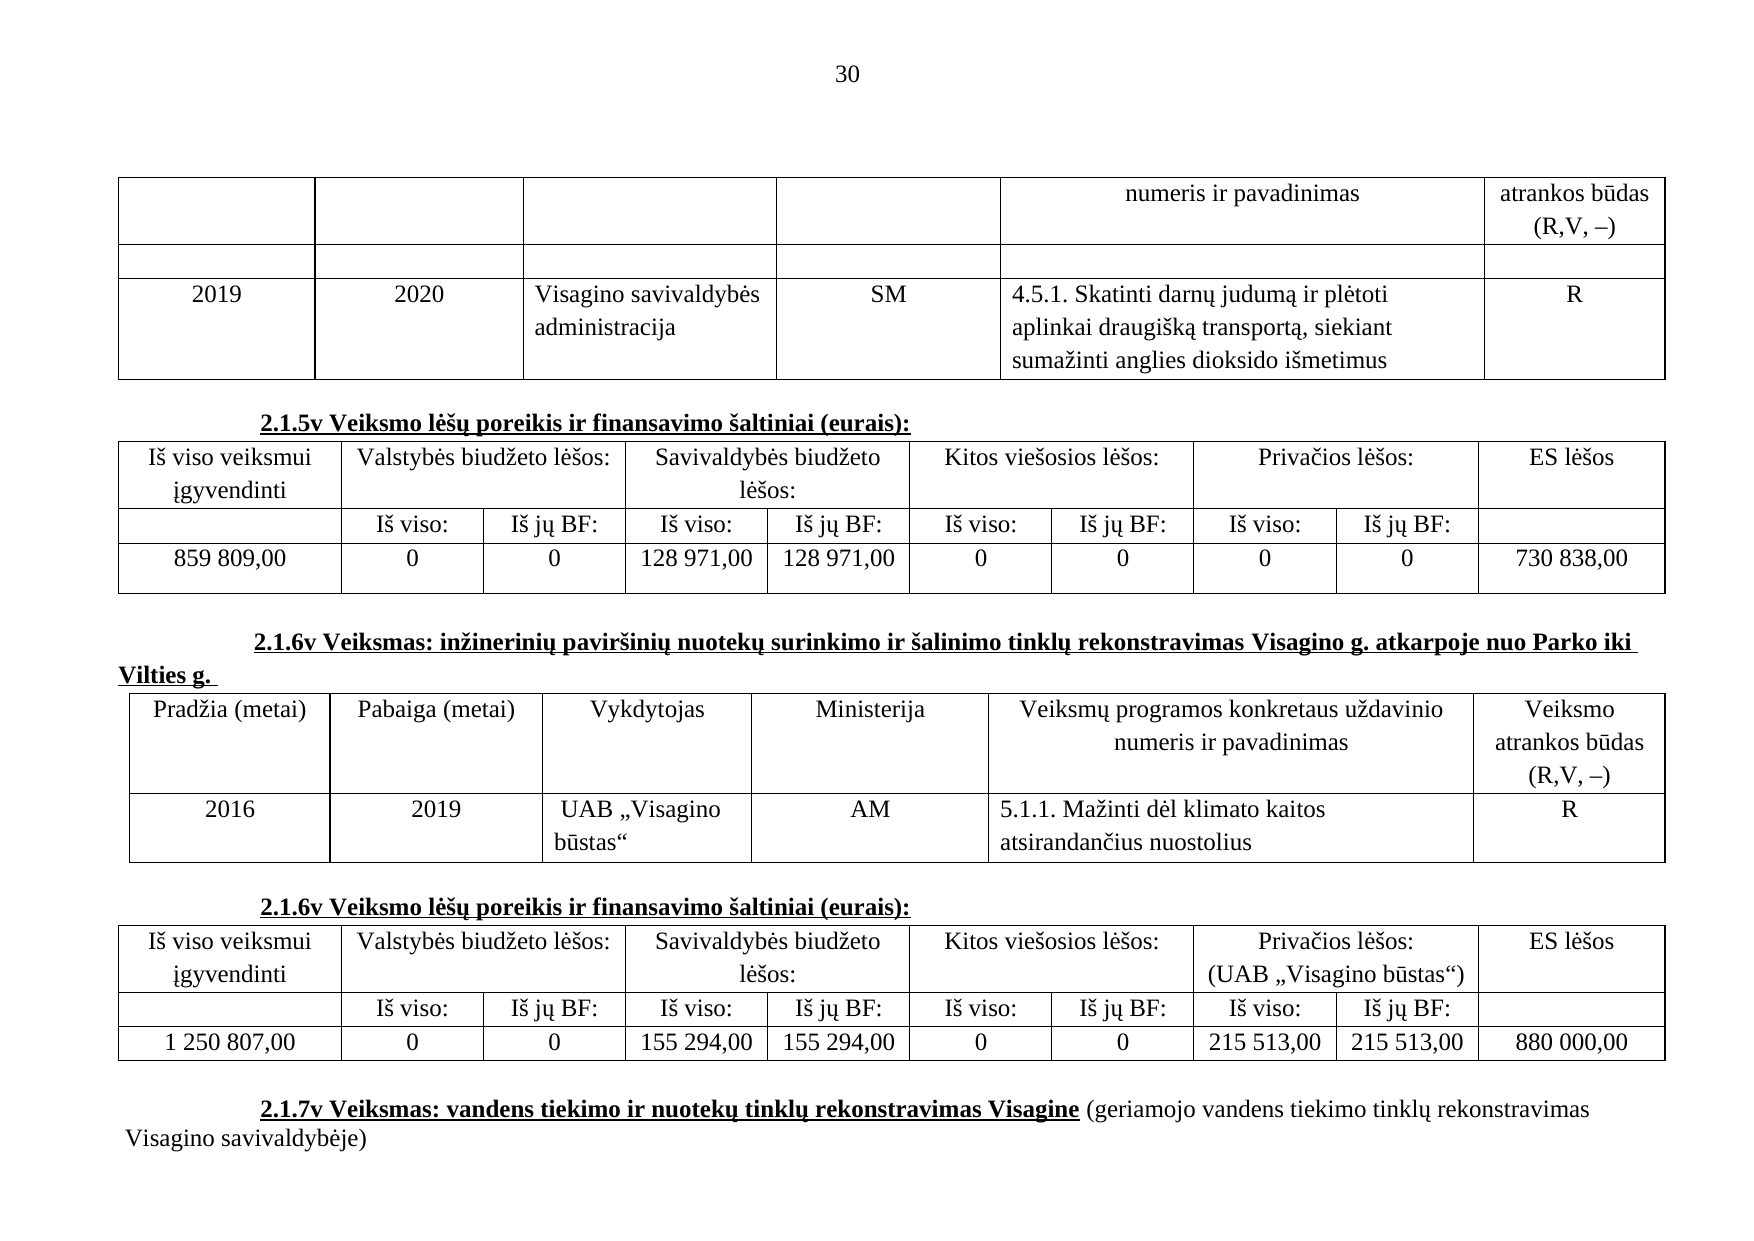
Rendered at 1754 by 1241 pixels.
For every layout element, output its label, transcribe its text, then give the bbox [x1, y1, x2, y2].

table_cell [524, 245, 776, 278]
table_header Veiksmo atrankos būdas (R,V, –) [1474, 694, 1664, 793]
table_cell 0 [910, 1027, 1051, 1060]
table_cell [1485, 245, 1664, 278]
table_header Veiksmų programos konkretaus uždavinio numeris ir pavadinimas [989, 694, 1473, 793]
table_cell 155 294,00 [626, 1027, 767, 1060]
table_cell 2019 [119, 279, 314, 378]
table_header Savivaldybės biudžeto lėšos: [626, 926, 909, 992]
table_cell 5.1.1. Mažinti dėl klimato kaitos atsirandančius nuostolius [989, 794, 1473, 862]
table_cell Iš jų BF: [1337, 509, 1478, 542]
table_cell [316, 245, 523, 278]
text 2.1.5v Veiksmo lėšų poreikis ir finansavimo šaltiniai (eurais): [118, 408, 1577, 437]
table_cell 128 971,00 [768, 544, 909, 593]
table_cell [119, 245, 314, 278]
table_cell Iš jų BF: [1052, 993, 1193, 1026]
table_header [777, 178, 1000, 244]
table_cell [1001, 245, 1484, 278]
table_cell Iš jų BF: [484, 509, 625, 542]
table_header numeris ir pavadinimas [1001, 178, 1484, 244]
table_cell [119, 993, 341, 1026]
table_cell 128 971,00 [626, 544, 767, 593]
table_cell 730 838,00 [1479, 544, 1664, 593]
table_cell Iš viso: [626, 509, 767, 542]
table_cell Iš jų BF: [1052, 509, 1193, 542]
table_header Kitos viešosios lėšos: [910, 442, 1193, 508]
table_header Privačios lėšos: [1194, 442, 1478, 508]
text 2.1.6v Veiksmo lėšų poreikis ir finansavimo šaltiniai (eurais): [118, 892, 1577, 921]
table_cell 0 [910, 544, 1051, 593]
table_cell Iš jų BF: [484, 993, 625, 1026]
table_header [119, 178, 314, 244]
table_cell Iš viso: [626, 993, 767, 1026]
table_cell 2020 [316, 279, 523, 378]
table_header Iš viso veiksmui įgyvendinti [119, 926, 341, 992]
table_cell 0 [342, 1027, 483, 1060]
table_cell Iš viso: [910, 509, 1051, 542]
table_cell 215 513,00 [1194, 1027, 1336, 1060]
text 2.1.6v Veiksmas: inžinerinių paviršinių nuotekų surinkimo ir šalinimo tinklų rekonstravimas Visagino g. atkarpoje nuo Parko iki Vilties g. [118, 627, 1688, 688]
table_cell Iš viso: [1194, 993, 1336, 1026]
table_cell 2016 [130, 794, 329, 862]
table_cell 0 [484, 544, 625, 593]
table_cell 0 [484, 1027, 625, 1060]
table_header Iš viso veiksmui įgyvendinti [119, 442, 341, 508]
table_cell [1479, 993, 1664, 1026]
table_header ES lėšos [1479, 926, 1664, 992]
table_cell 0 [1052, 1027, 1193, 1060]
table_cell 4.5.1. Skatinti darnų judumą ir plėtoti aplinkai draugišką transportą, siekiant sumažinti anglies dioksido išmetimus [1001, 279, 1484, 378]
table_cell [1479, 509, 1664, 542]
table_header Pradžia (metai) [130, 694, 329, 793]
table_cell Iš viso: [342, 993, 483, 1026]
table_cell Iš jų BF: [1337, 993, 1478, 1026]
table_header Pabaiga (metai) [331, 694, 542, 793]
table_cell 155 294,00 [768, 1027, 909, 1060]
table_cell 0 [342, 544, 483, 593]
table_cell [777, 245, 1000, 278]
table_cell Iš viso: [910, 993, 1051, 1026]
table_header Vykdytojas [543, 694, 751, 793]
table_cell 0 [1194, 544, 1336, 593]
table_header Valstybės biudžeto lėšos: [342, 926, 625, 992]
table_header Kitos viešosios lėšos: [910, 926, 1193, 992]
table_header Privačios lėšos: (UAB „Visagino būstas“) [1194, 926, 1478, 992]
table_cell Iš jų BF: [768, 509, 909, 542]
table_cell R [1485, 279, 1664, 378]
table_header [524, 178, 776, 244]
table_cell 880 000,00 [1479, 1027, 1664, 1060]
table_header atrankos būdas (R,V, –) [1485, 178, 1664, 244]
table_cell R [1474, 794, 1664, 862]
table_cell AM [752, 794, 988, 862]
table_cell 0 [1337, 544, 1478, 593]
table_cell Visagino savivaldybės administracija [524, 279, 776, 378]
text Visagino savivaldybėje) [118, 1123, 1688, 1152]
table_cell 1 250 807,00 [119, 1027, 341, 1060]
table_header [316, 178, 523, 244]
table_cell [119, 509, 341, 542]
text 2.1.7v Veiksmas: vandens tiekimo ir nuotekų tinklų rekonstravimas Visagine (geriamojo vandens tiekimo tinklų rekonstravimas [118, 1094, 1688, 1123]
table_cell 215 513,00 [1337, 1027, 1478, 1060]
table_cell 859 809,00 [119, 544, 341, 593]
table_header ES lėšos [1479, 442, 1664, 508]
table_cell SM [777, 279, 1000, 378]
table_cell 0 [1052, 544, 1193, 593]
table_header Valstybės biudžeto lėšos: [342, 442, 625, 508]
table_cell Iš viso: [342, 509, 483, 542]
table_header Savivaldybės biudžeto lėšos: [626, 442, 909, 508]
table_cell UAB „Visagino būstas“ [543, 794, 751, 862]
table_header Ministerija [752, 694, 988, 793]
table_cell Iš jų BF: [768, 993, 909, 1026]
table_cell Iš viso: [1194, 509, 1336, 542]
table_cell 2019 [331, 794, 542, 862]
